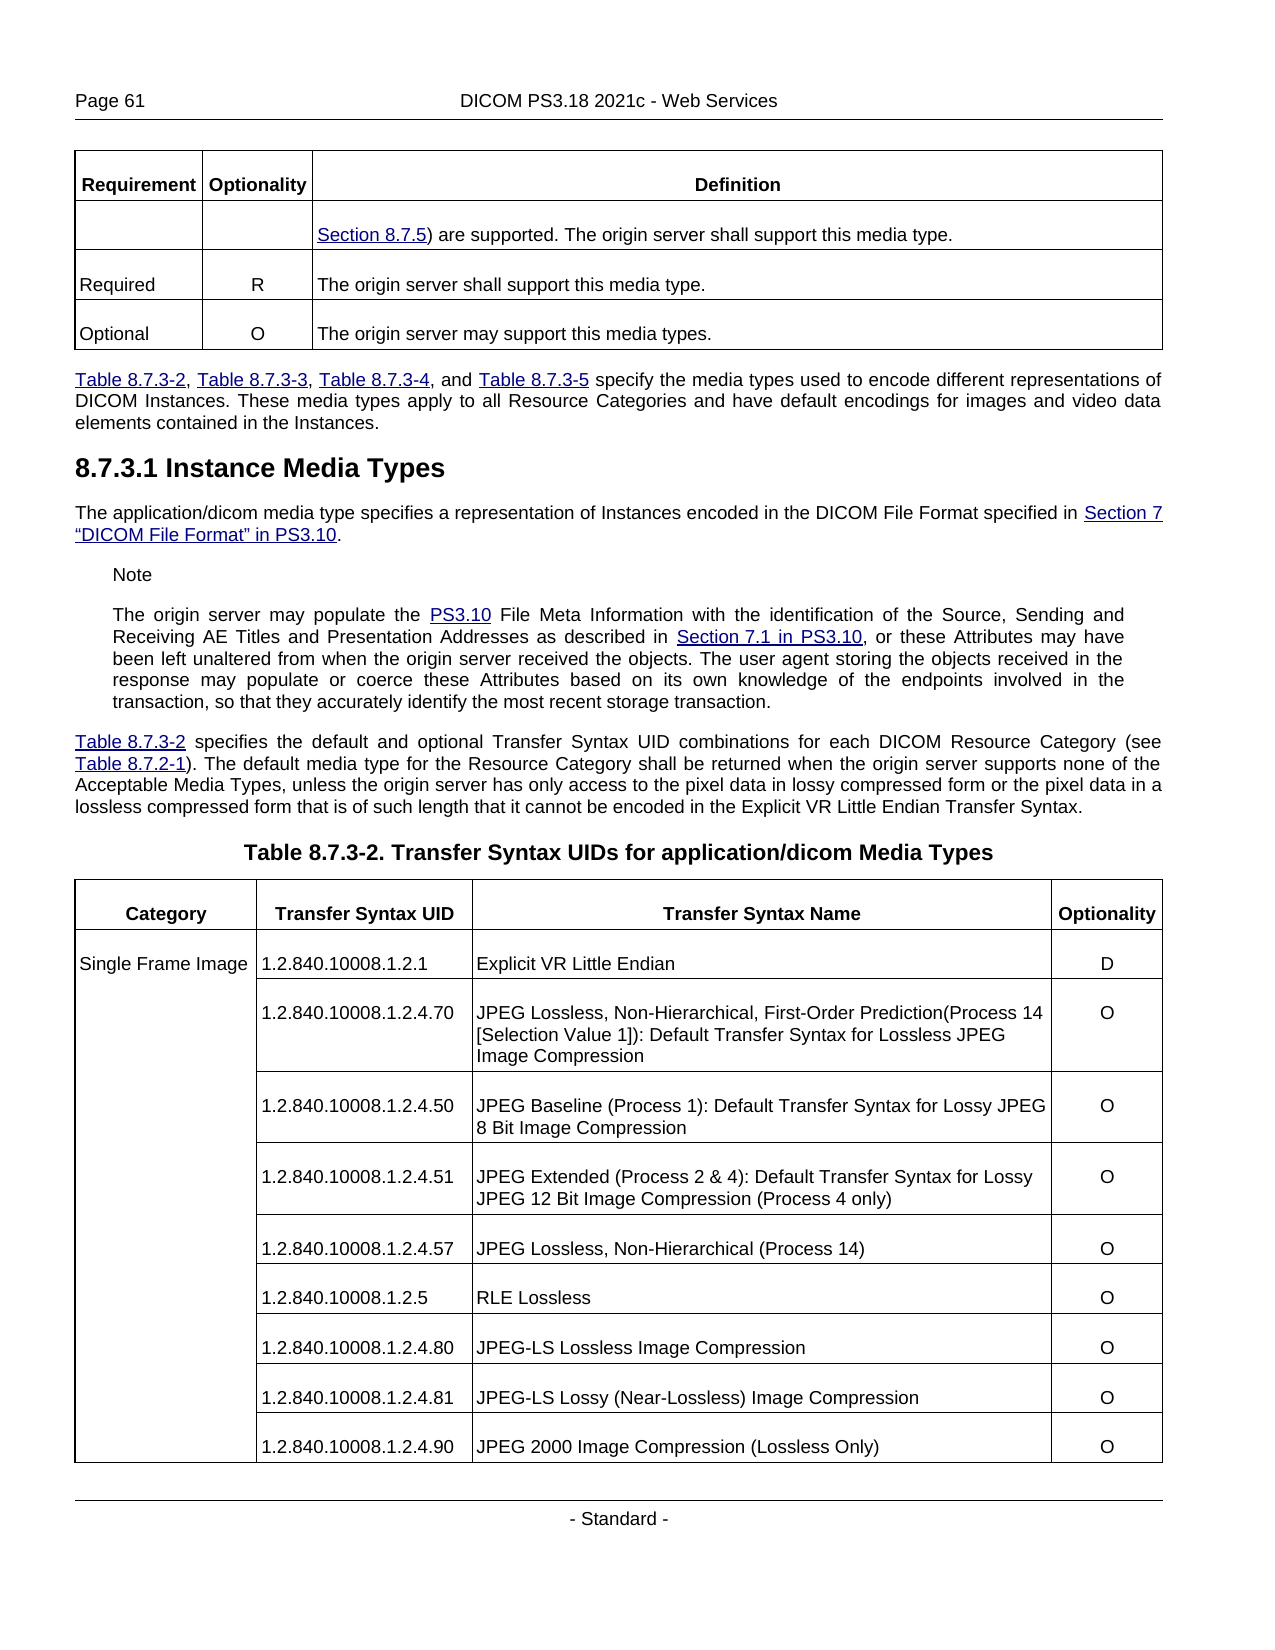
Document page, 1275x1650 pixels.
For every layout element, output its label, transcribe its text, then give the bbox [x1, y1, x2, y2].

text Table 8.7.3-2, Table 8.7.3-3, Table 8.7.3-4, and Table 8.7.3-5 specify the media types used to encode different representations of DICOM Instances. These media types apply to all Resource Categories and have default encodings for images and video data elements contained in the Instances. [75, 368, 1162, 433]
table_cell Optional [76, 300, 202, 349]
table_cell O [1052, 1264, 1162, 1313]
table_cell O [203, 300, 312, 349]
text Note [112, 564, 1125, 585]
table_cell 1.2.840.10008.1.2.4.70 [257, 979, 472, 1071]
table_cell JPEG 2000 Image Compression (Lossless Only) [473, 1413, 1051, 1462]
table_header Transfer Syntax UID [257, 880, 472, 928]
table_cell JPEG-LS Lossy (Near-Lossless) Image Compression [473, 1364, 1051, 1412]
table_cell [76, 201, 202, 249]
table_cell O [1052, 1314, 1162, 1363]
table_cell 1.2.840.10008.1.2.5 [257, 1264, 472, 1313]
table_cell O [1052, 1215, 1162, 1263]
table_cell O [1052, 1072, 1162, 1142]
table_cell O [1052, 1364, 1162, 1412]
table_cell 1.2.840.10008.1.2.4.81 [257, 1364, 472, 1412]
table_cell The origin server may support this media types. [313, 300, 1162, 349]
table_header Definition [313, 151, 1162, 200]
table_cell Section 8.7.5) are supported. The origin server shall support this media type. [313, 201, 1162, 249]
table_header Category [76, 880, 256, 928]
table_cell R [203, 250, 312, 299]
table_cell 1.2.840.10008.1.2.4.57 [257, 1215, 472, 1263]
table_header Optionality [203, 151, 312, 200]
table_cell Required [76, 250, 202, 299]
table_cell 1.2.840.10008.1.2.4.80 [257, 1314, 472, 1363]
text The origin server may populate the PS3.10 File Meta Information with the identification of the Source, Sending and Receiving AE Titles and Presentation Addresses as described in Section 7.1 in PS3.10, or these Attributes may have been left unaltered from when the origin server received the objects. The user agent storing the objects received in the response may populate or coerce these Attributes based on its own knowledge of the endpoints involved in the transaction, so that they accurately identify the most recent storage transaction. [112, 604, 1125, 712]
table_cell JPEG Extended (Process 2 & 4): Default Transfer Syntax for Lossy JPEG 12 Bit Image Compression (Process 4 only) [473, 1143, 1051, 1213]
table_cell 1.2.840.10008.1.2.1 [257, 930, 472, 978]
table_cell O [1052, 1143, 1162, 1213]
table_cell JPEG Lossless, Non-Hierarchical (Process 14) [473, 1215, 1051, 1263]
table_header Optionality [1052, 880, 1162, 928]
table_cell O [1052, 1413, 1162, 1462]
table_cell Single Frame Image [76, 930, 256, 1462]
table_cell JPEG-LS Lossless Image Compression [473, 1314, 1051, 1363]
table_cell D [1052, 930, 1162, 978]
table_cell 1.2.840.10008.1.2.4.50 [257, 1072, 472, 1142]
table_header Transfer Syntax Name [473, 880, 1051, 928]
table_cell JPEG Lossless, Non-Hierarchical, First-Order Prediction(Process 14 [Selection Value 1]): Default Transfer Syntax for Lossless JPEG Image Compression [473, 979, 1051, 1071]
table_cell RLE Lossless [473, 1264, 1051, 1313]
table_cell 1.2.840.10008.1.2.4.90 [257, 1413, 472, 1462]
table_cell The origin server shall support this media type. [313, 250, 1162, 299]
text Table 8.7.3-2. Transfer Syntax UIDs for application/dicom Media Types [75, 839, 1162, 865]
table_cell [203, 201, 312, 249]
table_cell JPEG Baseline (Process 1): Default Transfer Syntax for Lossy JPEG 8 Bit Image Compression [473, 1072, 1051, 1142]
table_header Requirement [76, 151, 202, 200]
text 8.7.3.1 Instance Media Types [75, 452, 1162, 483]
text The application/dicom media type specifies a representation of Instances encoded in the DICOM File Format specified in Section 7 “DICOM File Format” in PS3.10. [75, 502, 1162, 545]
text Table 8.7.3-2 specifies the default and optional Transfer Syntax UID combinations for each DICOM Resource Category (see Table 8.7.2-1). The default media type for the Resource Category shall be returned when the origin server supports none of the Acceptable Media Types, unless the origin server has only access to the pixel data in lossy compressed form or the pixel data in a lossless compressed form that is of such length that it cannot be encoded in the Explicit VR Little Endian Transfer Syntax. [75, 731, 1162, 817]
table_cell 1.2.840.10008.1.2.4.51 [257, 1143, 472, 1213]
table_cell Explicit VR Little Endian [473, 930, 1051, 978]
table_cell O [1052, 979, 1162, 1071]
